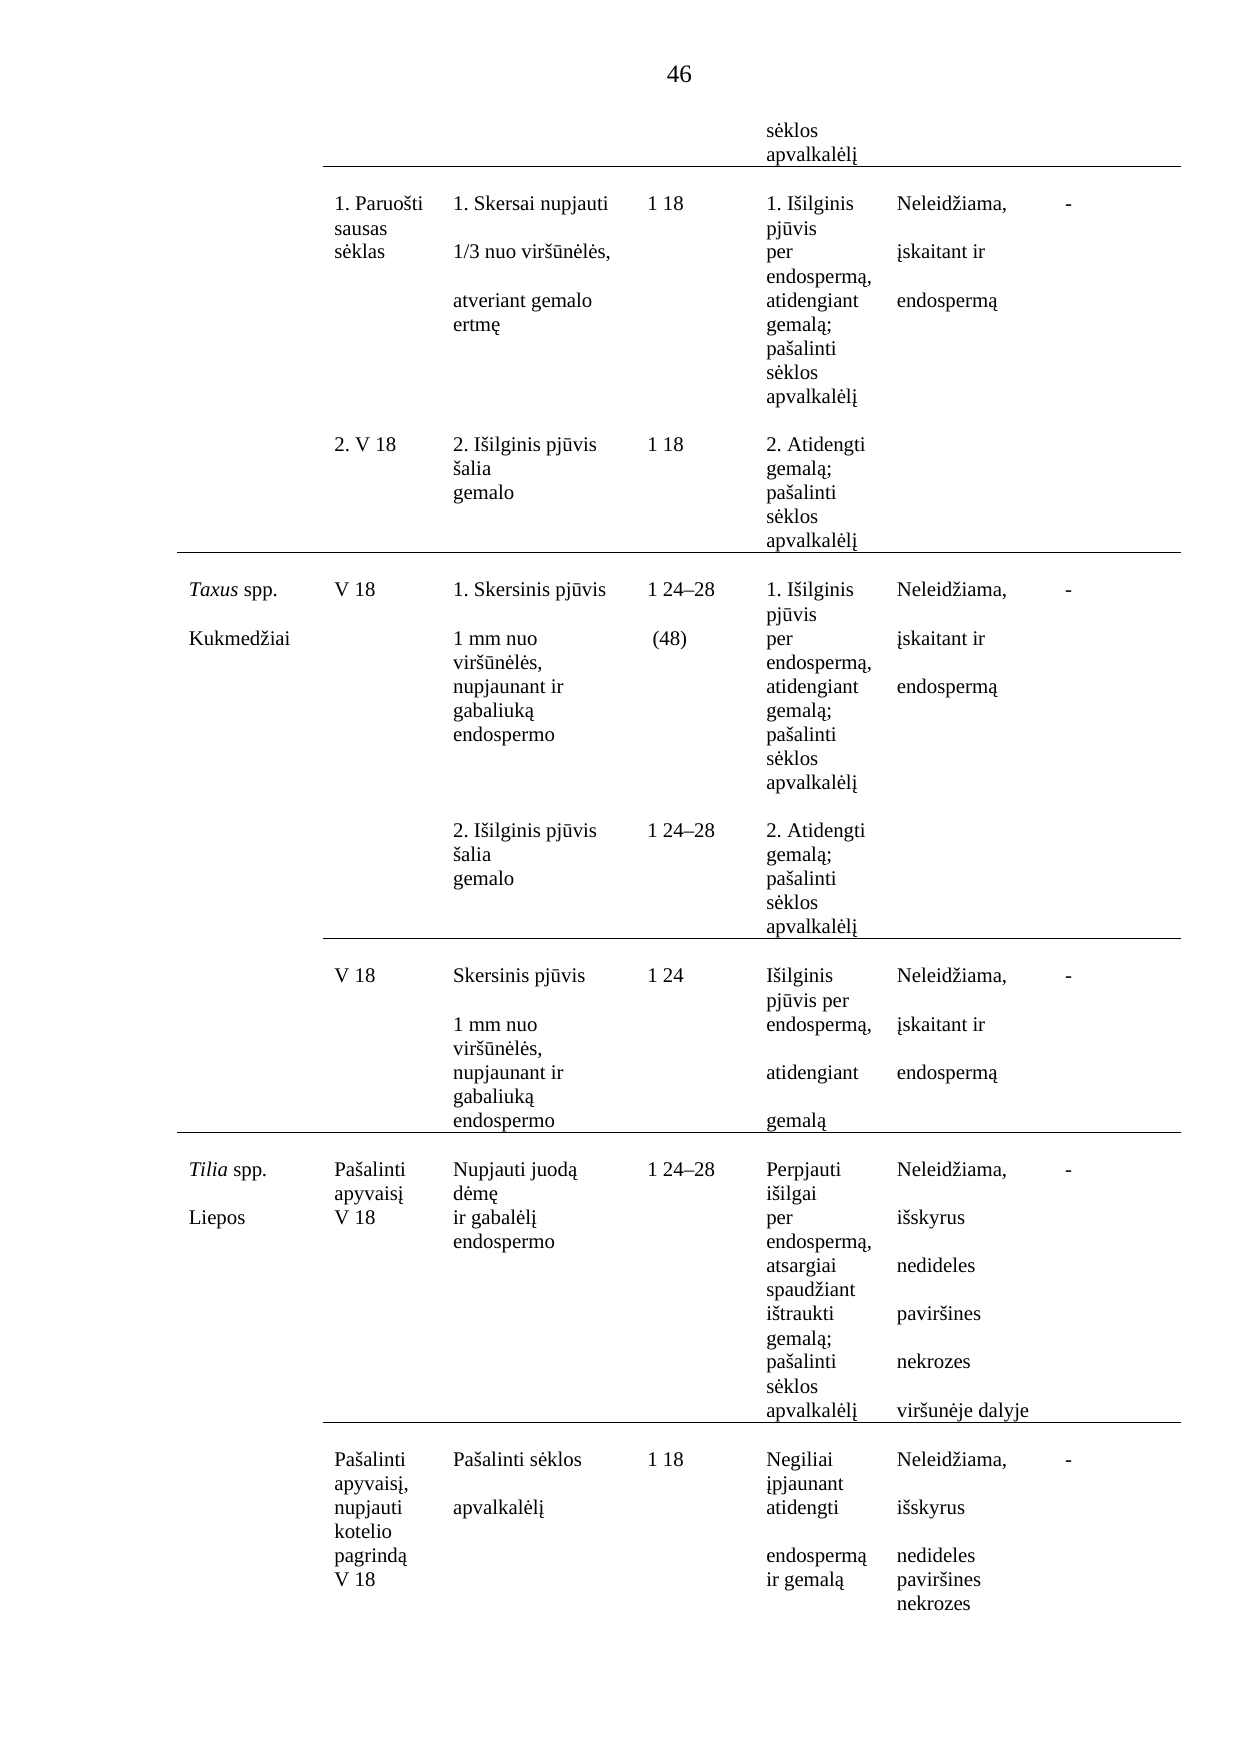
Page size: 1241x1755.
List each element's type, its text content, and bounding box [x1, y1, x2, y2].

table_cell [1054, 167, 1181, 191]
table_cell gemalą [755, 1108, 885, 1132]
table_cell [323, 818, 442, 866]
table_cell [323, 1253, 442, 1301]
table_cell [323, 794, 442, 818]
table_cell [323, 866, 442, 914]
table_cell išskyrus [885, 1495, 1053, 1543]
table_cell [1054, 118, 1181, 142]
table_cell endospermo [442, 722, 636, 770]
table_cell [1054, 1398, 1181, 1422]
table_cell [442, 142, 636, 166]
table_cell [177, 384, 323, 408]
table_cell [177, 1422, 323, 1447]
table_cell sėklas [323, 240, 442, 288]
table_cell [323, 722, 442, 770]
table_cell [323, 1133, 442, 1157]
table_cell endospermo [442, 1108, 636, 1132]
table_cell [442, 336, 636, 384]
table_cell [177, 288, 323, 336]
table_cell [1054, 432, 1181, 480]
table_cell [323, 384, 442, 408]
table_cell per endospermą, [755, 1205, 885, 1253]
table_cell [177, 118, 323, 142]
table_cell 1 24–28 [636, 1157, 755, 1205]
table_cell nekrozes [885, 1350, 1053, 1398]
table_cell [885, 118, 1053, 142]
table_cell [1054, 818, 1181, 866]
table_cell [1054, 1012, 1181, 1060]
table_cell [885, 336, 1053, 384]
table_cell [755, 1133, 885, 1157]
table_cell [1054, 1423, 1181, 1447]
table_cell [177, 166, 323, 191]
table_cell [1054, 408, 1181, 432]
table_cell [636, 722, 755, 770]
table_cell [885, 722, 1053, 770]
table_cell [636, 1350, 755, 1398]
table_cell 1 18 [636, 191, 755, 239]
table_cell [755, 553, 885, 577]
table_cell [323, 939, 442, 963]
table_cell [636, 939, 755, 963]
table_cell [177, 142, 323, 166]
table_cell [1054, 553, 1181, 577]
table_cell endospermą [885, 674, 1053, 722]
table_cell [636, 167, 755, 191]
table_cell sėklos [755, 118, 885, 142]
table_cell 1. Skersai nupjauti [442, 191, 636, 239]
table_cell [885, 408, 1053, 432]
table_cell - [1054, 1157, 1181, 1205]
table_cell [323, 1591, 442, 1615]
table_cell [177, 1350, 323, 1398]
table_cell [177, 1398, 323, 1422]
table_cell paviršines [885, 1567, 1053, 1591]
table_cell [442, 408, 636, 432]
table_cell ištraukti gemalą; [755, 1301, 885, 1349]
table_cell [636, 1423, 755, 1447]
table_cell Skersinis pjūvis [442, 964, 636, 1012]
table_cell [442, 1543, 636, 1567]
table_cell [755, 794, 885, 818]
table_cell [636, 794, 755, 818]
table_cell [177, 336, 323, 384]
table_cell [177, 480, 323, 528]
table_cell endospermą [885, 288, 1053, 336]
table_cell nupjaunant ir gabaliuką [442, 1060, 636, 1108]
table_cell įskaitant ir [885, 240, 1053, 288]
table_cell įskaitant ir [885, 1012, 1053, 1060]
table_cell [177, 240, 323, 288]
table_cell [177, 191, 323, 239]
table_cell [177, 1253, 323, 1301]
table_cell [442, 1253, 636, 1301]
table_cell [636, 118, 755, 142]
table_cell 1 18 [636, 432, 755, 480]
table_cell [323, 118, 442, 142]
table_cell [1054, 866, 1181, 914]
table_cell 2. Išilginis pjūvis šalia [442, 432, 636, 480]
table_cell [323, 408, 442, 432]
table_cell [323, 626, 442, 674]
table_cell pašalinti sėklos [755, 1350, 885, 1398]
table_cell [177, 408, 323, 432]
table_cell [442, 1301, 636, 1349]
table_cell per endospermą, [755, 240, 885, 288]
table_cell [323, 1423, 442, 1447]
table_cell [636, 1108, 755, 1132]
table_cell [177, 964, 323, 1012]
table_cell Neleidžiama, [885, 964, 1053, 1012]
table_cell [885, 553, 1053, 577]
table_cell endospermą [885, 1060, 1053, 1108]
table_cell [1054, 1350, 1181, 1398]
table_cell [442, 1591, 636, 1615]
table_cell [1054, 914, 1181, 938]
table_cell [636, 1253, 755, 1301]
table_cell atsargiai spaudžiant [755, 1253, 885, 1301]
table_cell [177, 1543, 323, 1567]
table_cell Perpjauti išilgai [755, 1157, 885, 1205]
table_cell endospermą [755, 1543, 885, 1567]
table_cell [323, 288, 442, 336]
table_cell 1 24 [636, 964, 755, 1012]
table_cell V 18 [323, 1567, 442, 1591]
table_cell [755, 1423, 885, 1447]
table_cell [636, 288, 755, 336]
table_cell 1. Skersinis pjūvis [442, 578, 636, 626]
table_cell ir gemalą [755, 1567, 885, 1591]
table_cell [885, 1423, 1053, 1447]
table_cell 2. Atidengti gemalą; [755, 432, 885, 480]
table_cell - [1054, 578, 1181, 626]
table_cell Tilia spp. [177, 1157, 323, 1205]
table_cell [885, 818, 1053, 866]
table_cell [442, 914, 636, 938]
table_cell [1054, 336, 1181, 384]
table_cell [636, 1495, 755, 1543]
table_cell [323, 336, 442, 384]
table_cell gemalo [442, 866, 636, 914]
table_cell [885, 480, 1053, 528]
table_cell Negiliai įpjaunant [755, 1447, 885, 1495]
table_cell [177, 1012, 323, 1060]
table_cell [177, 770, 323, 794]
table_cell [177, 1108, 323, 1132]
table_cell [442, 1398, 636, 1422]
table_cell [177, 528, 323, 552]
table_cell [1054, 939, 1181, 963]
table_cell [885, 939, 1053, 963]
table_cell Liepos [177, 1205, 323, 1253]
table_cell [1054, 240, 1181, 288]
table_cell apvalkalėlį [755, 914, 885, 938]
table_cell [636, 240, 755, 288]
table_cell [323, 528, 442, 552]
table_cell 1 24–28 [636, 578, 755, 626]
table_cell [323, 1301, 442, 1349]
table_cell [323, 1012, 442, 1060]
table_cell 2. Atidengti gemalą; [755, 818, 885, 866]
table_cell Nupjauti juodą dėmę [442, 1157, 636, 1205]
table_cell [442, 384, 636, 408]
table_cell [1054, 626, 1181, 674]
table_cell [755, 939, 885, 963]
table_cell Pašalinti sėklos [442, 1447, 636, 1495]
table_cell (48) [636, 626, 755, 674]
table_cell apvalkalėlį [755, 384, 885, 408]
table_cell apvalkalėlį [755, 770, 885, 794]
table_cell [1054, 1543, 1181, 1567]
table_cell [442, 1567, 636, 1591]
table_cell [1054, 1205, 1181, 1253]
table_cell [323, 1060, 442, 1108]
table_cell [1054, 384, 1181, 408]
table_cell [442, 770, 636, 794]
table_cell [636, 674, 755, 722]
table_cell Neleidžiama, [885, 578, 1053, 626]
table_cell 2. V 18 [323, 432, 442, 480]
table_cell [885, 914, 1053, 938]
table_cell nupjaunant ir gabaliuką [442, 674, 636, 722]
table_cell pašalinti sėklos [755, 866, 885, 914]
table_cell [442, 939, 636, 963]
table_cell pagrindą [323, 1543, 442, 1567]
table_cell [1054, 1301, 1181, 1349]
table_cell [636, 1398, 755, 1422]
table_cell pašalinti sėklos [755, 336, 885, 384]
table_cell ir gabalėlį endospermo [442, 1205, 636, 1253]
table_cell [177, 1133, 323, 1157]
table_cell [442, 528, 636, 552]
table_cell [636, 866, 755, 914]
table_cell viršunėje dalyje [885, 1398, 1053, 1422]
table_cell [636, 1060, 755, 1108]
table_cell [1054, 674, 1181, 722]
table_cell [1054, 1108, 1181, 1132]
table_cell [885, 1108, 1053, 1132]
table_cell [442, 1423, 636, 1447]
table_cell [177, 432, 323, 480]
table_cell [1054, 142, 1181, 166]
table_cell Taxus spp. [177, 578, 323, 626]
table_cell [636, 528, 755, 552]
table_cell [177, 1447, 323, 1495]
table_cell 1/3 nuo viršūnėlės, [442, 240, 636, 288]
table_cell [636, 142, 755, 166]
table_cell Neleidžiama, [885, 1157, 1053, 1205]
table_cell [636, 384, 755, 408]
table_cell - [1054, 1447, 1181, 1495]
table_cell [177, 1060, 323, 1108]
table_cell 2. Išilginis pjūvis šalia [442, 818, 636, 866]
table_cell [323, 674, 442, 722]
table_cell [177, 1591, 323, 1615]
table_cell [885, 866, 1053, 914]
table_cell [442, 1350, 636, 1398]
table_cell [636, 1567, 755, 1591]
table_cell [636, 1133, 755, 1157]
table_cell [636, 1301, 755, 1349]
table_cell [636, 1205, 755, 1253]
table_cell 1. Išilginis pjūvis [755, 191, 885, 239]
table_cell [323, 553, 442, 577]
table_cell per endospermą, [755, 626, 885, 674]
table_cell endospermą, [755, 1012, 885, 1060]
table_cell [885, 167, 1053, 191]
table_cell [323, 1350, 442, 1398]
table_cell [636, 553, 755, 577]
table_cell Kukmedžiai [177, 626, 323, 674]
table_cell 1. Išilginis pjūvis [755, 578, 885, 626]
table_cell [755, 167, 885, 191]
table_cell gemalo [442, 480, 636, 528]
table_cell [442, 118, 636, 142]
table_cell [1054, 288, 1181, 336]
table_cell [442, 167, 636, 191]
table_cell [177, 722, 323, 770]
table_cell 1 18 [636, 1447, 755, 1495]
table_cell įskaitant ir [885, 626, 1053, 674]
table_cell [1054, 1567, 1181, 1591]
table_cell [323, 770, 442, 794]
table_cell apvalkalėlį [755, 142, 885, 166]
table_cell nupjauti kotelio [323, 1495, 442, 1543]
table_cell [1054, 794, 1181, 818]
table_cell [636, 480, 755, 528]
table_cell [885, 384, 1053, 408]
table_cell [177, 914, 323, 938]
table_cell [885, 528, 1053, 552]
table_cell atveriant gemalo ertmę [442, 288, 636, 336]
table_cell [1054, 1060, 1181, 1108]
table_cell [885, 794, 1053, 818]
table_cell pašalinti sėklos [755, 480, 885, 528]
table_cell [755, 1591, 885, 1615]
table_cell [1054, 770, 1181, 794]
table_cell Pašalinti apyvaisį [323, 1157, 442, 1205]
table_cell Pašalinti apyvaisį, [323, 1447, 442, 1495]
table_cell pašalinti sėklos [755, 722, 885, 770]
table_cell [177, 938, 323, 963]
table_cell apvalkalėlį [755, 528, 885, 552]
table_cell 1 mm nuo viršūnėlės, [442, 1012, 636, 1060]
table_cell [885, 1133, 1053, 1157]
table_cell atidengti [755, 1495, 885, 1543]
table_cell [1054, 1133, 1181, 1157]
table_cell 1 24–28 [636, 818, 755, 866]
table_cell išskyrus [885, 1205, 1053, 1253]
table_cell [1054, 1591, 1181, 1615]
table_cell [177, 794, 323, 818]
table_cell - [1054, 964, 1181, 1012]
table_cell [885, 770, 1053, 794]
table_cell Neleidžiama, [885, 1447, 1053, 1495]
table_cell apvalkalėlį [442, 1495, 636, 1543]
table_cell [323, 1108, 442, 1132]
table_cell Neleidžiama, [885, 191, 1053, 239]
table_cell nedideles [885, 1253, 1053, 1301]
table_cell [636, 770, 755, 794]
table_cell [755, 408, 885, 432]
table_cell V 18 [323, 964, 442, 1012]
table_cell [177, 674, 323, 722]
table_cell [636, 1591, 755, 1615]
table_cell 1 mm nuo viršūnėlės, [442, 626, 636, 674]
table_cell V 18 [323, 578, 442, 626]
table_cell atidengiant gemalą; [755, 674, 885, 722]
table_cell - [1054, 191, 1181, 239]
table_cell [1054, 1495, 1181, 1543]
table_cell [1054, 528, 1181, 552]
table_cell [323, 142, 442, 166]
table_cell [323, 914, 442, 938]
table_cell [323, 1398, 442, 1422]
table_cell nedideles [885, 1543, 1053, 1567]
table_cell [1054, 1253, 1181, 1301]
table_cell paviršines [885, 1301, 1053, 1349]
table_cell [177, 818, 323, 866]
table_cell apvalkalėlį [755, 1398, 885, 1422]
table_cell [636, 336, 755, 384]
table_cell nekrozes [885, 1591, 1053, 1615]
table_cell [177, 1567, 323, 1591]
table_cell [177, 1301, 323, 1349]
table_cell atidengiant gemalą; [755, 288, 885, 336]
table_cell [177, 1495, 323, 1543]
table_cell [885, 432, 1053, 480]
table_cell [323, 167, 442, 191]
table_cell [177, 866, 323, 914]
table_cell atidengiant [755, 1060, 885, 1108]
table_cell V 18 [323, 1205, 442, 1253]
table_cell [323, 480, 442, 528]
table_cell [636, 914, 755, 938]
table_cell [442, 794, 636, 818]
table_cell [1054, 480, 1181, 528]
table_cell [636, 1543, 755, 1567]
table_cell 1. Paruošti sausas [323, 191, 442, 239]
table_cell [442, 553, 636, 577]
table_cell [177, 553, 323, 577]
table_cell [1054, 722, 1181, 770]
table_cell [636, 1012, 755, 1060]
table_cell Išilginis pjūvis per [755, 964, 885, 1012]
table_cell [442, 1133, 636, 1157]
table_cell [885, 142, 1053, 166]
table_cell [636, 408, 755, 432]
